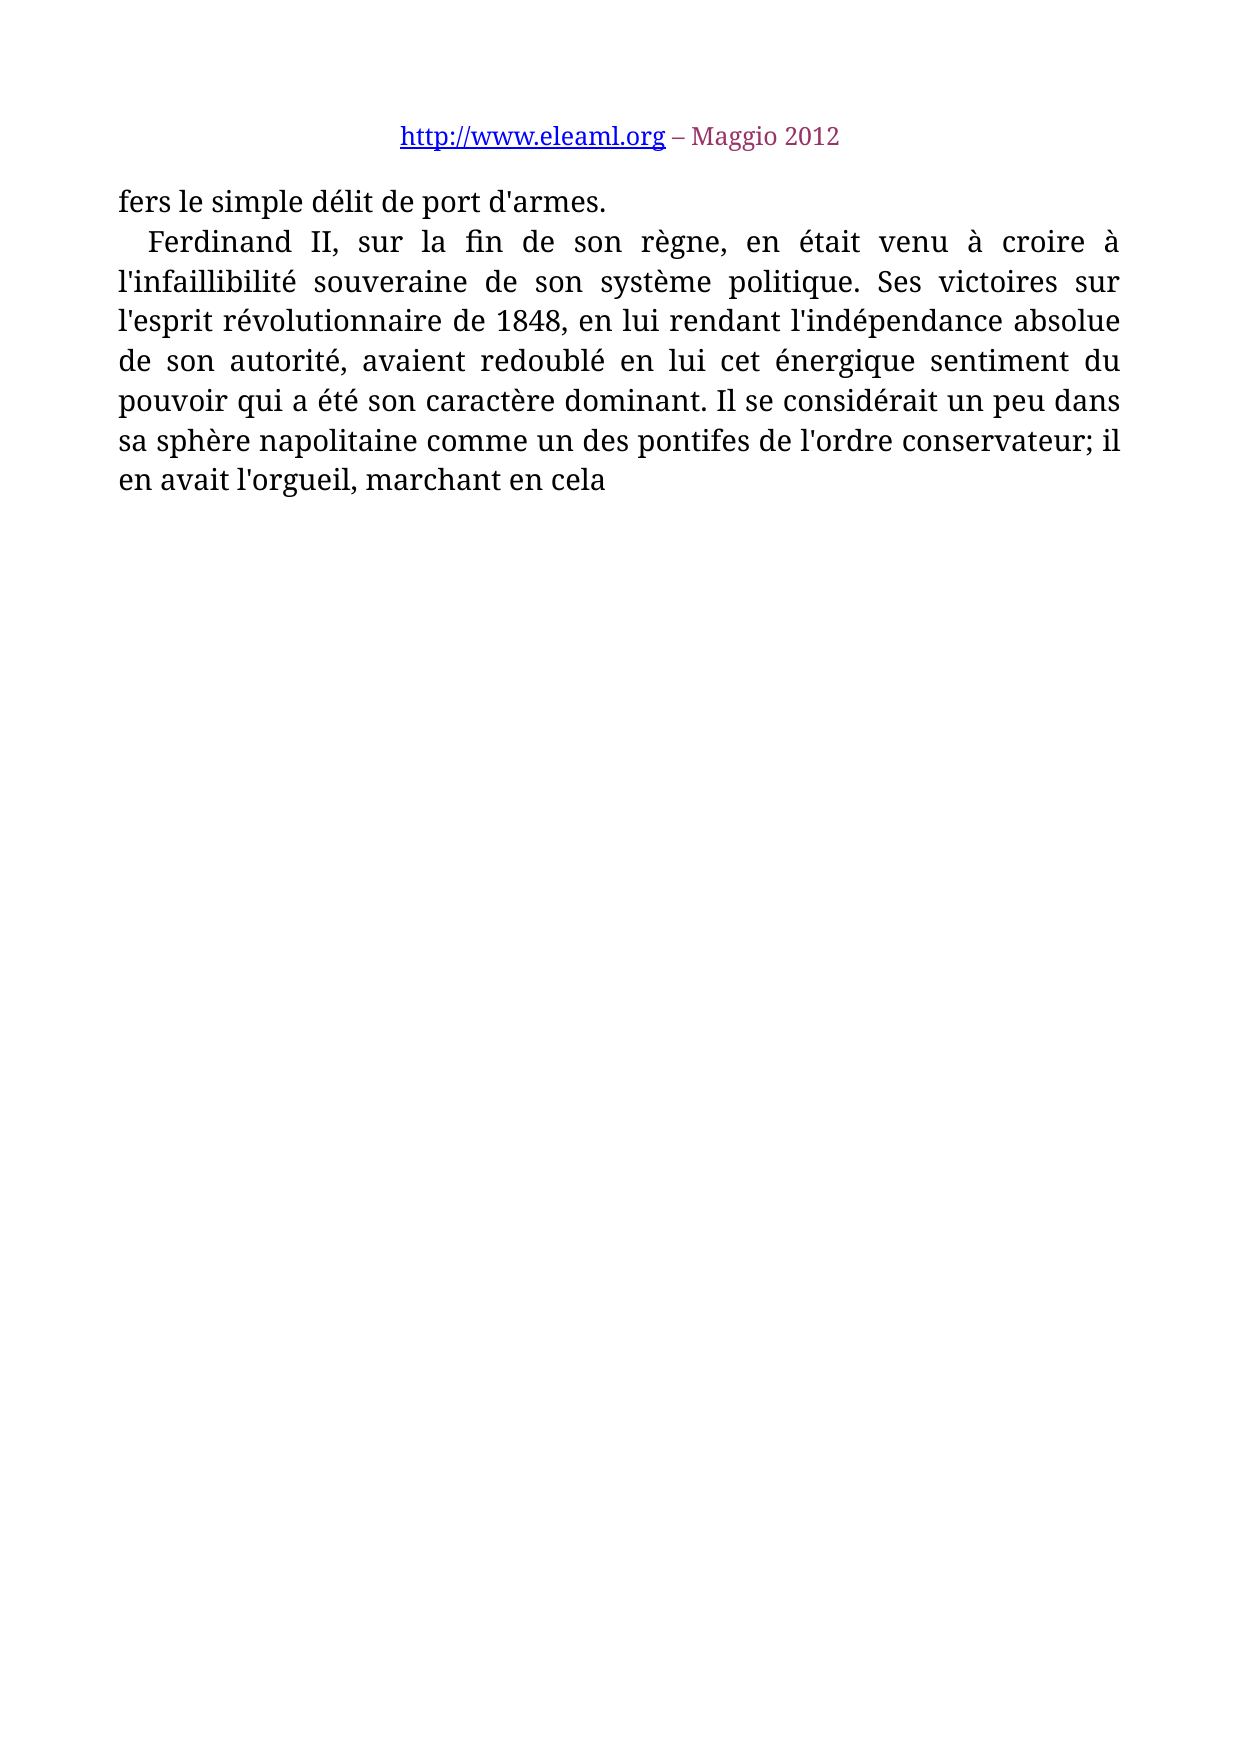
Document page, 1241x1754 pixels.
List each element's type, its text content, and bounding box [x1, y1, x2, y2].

text fers le simple délit de port d'armes. [118, 182, 1122, 221]
text Ferdinand II, sur la fin de son règne, en était venu à croire à l'infaillibilité souveraine de son système politique. Ses victoires sur l'esprit révolutionnaire de 1848, en lui rendant l'indépendance absolue de son autorité, avaient redoublé en lui cet énergique sentiment du pouvoir qui a été son caractère dominant. Il se considérait un peu dans sa sphère napolitaine comme un des pontifes de l'ordre conservateur; il en avait l'orgueil, marchant en cela [118, 221, 1122, 499]
